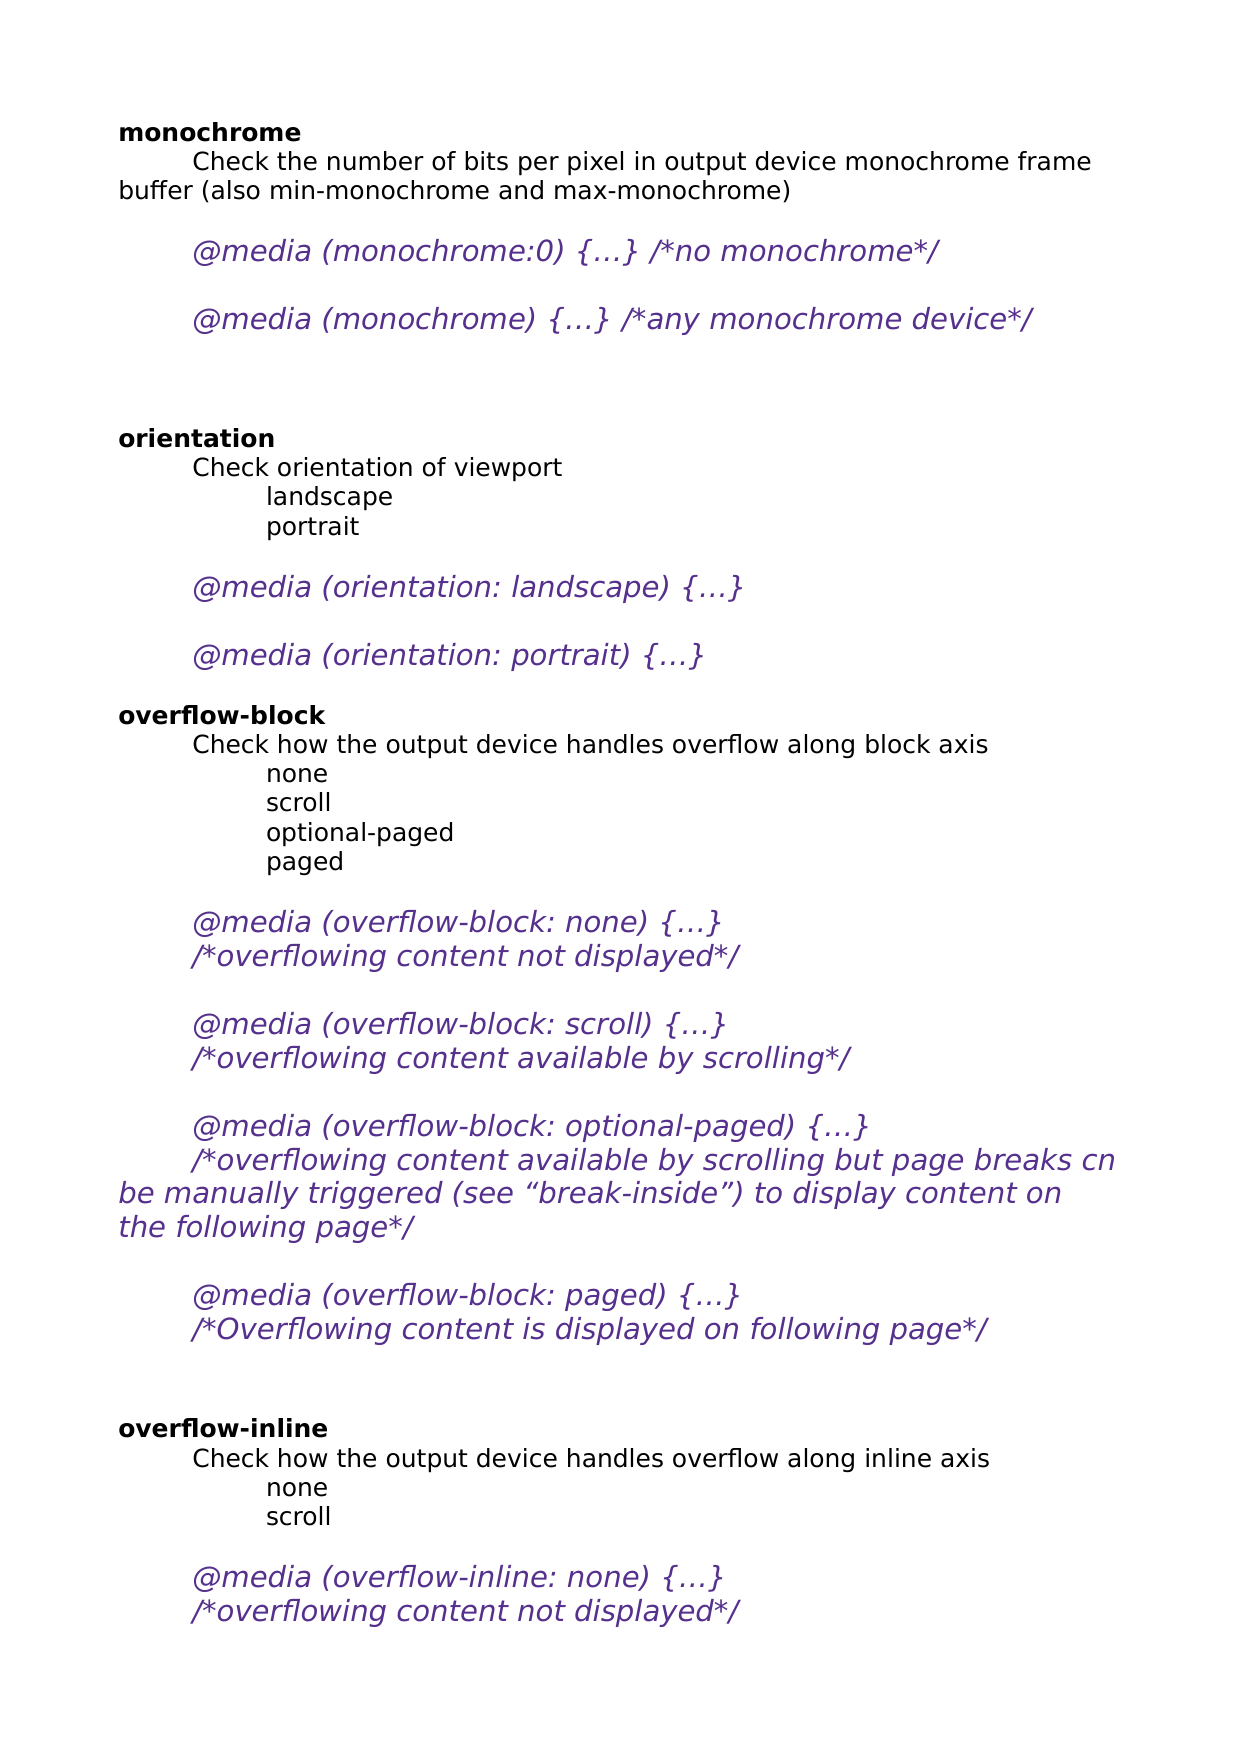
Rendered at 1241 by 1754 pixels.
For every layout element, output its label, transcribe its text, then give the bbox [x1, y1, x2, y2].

text none [118, 1473, 1122, 1502]
text Check how the output device handles overflow along block axis [118, 730, 1122, 759]
text @media (monochrome:0) {…} /*no monochrome*/ [118, 235, 1122, 269]
text @media (overflow-block: none) {…} [118, 905, 1122, 939]
text overflow-block [118, 701, 1122, 730]
text landscape [118, 482, 1122, 512]
text portrait [118, 512, 1122, 541]
text monochrome [118, 118, 1122, 147]
text /*overflowing content available by scrolling*/ [118, 1041, 1122, 1075]
text none [118, 759, 1122, 788]
text optional-paged [118, 818, 1122, 847]
text @media (monochrome) {…} /*any monochrome device*/ [118, 303, 1122, 337]
text Check the number of bits per pixel in output device monochrome frame buffer (also min-monochrome and max-monochrome) [118, 147, 1122, 206]
text orientation [118, 424, 1122, 453]
text @media (overflow-block: optional-paged) {…} [118, 1109, 1122, 1143]
text @media (overflow-block: scroll) {…} [118, 1007, 1122, 1041]
text Check how the output device handles overflow along inline axis [118, 1444, 1122, 1473]
text @media (overflow-inline: none) {…} [118, 1560, 1122, 1594]
text /*overflowing content not displayed*/ [118, 1594, 1122, 1628]
text @media (overflow-block: paged) {…} [118, 1279, 1122, 1313]
text Check orientation of viewport [118, 453, 1122, 482]
text scroll [118, 1502, 1122, 1531]
text /*overflowing content not displayed*/ [118, 939, 1122, 973]
text /*overflowing content available by scrolling but page breaks cn be manually triggered (see “break-inside”) to display content on the following page*/ [118, 1143, 1122, 1245]
text scroll [118, 788, 1122, 818]
text paged [118, 847, 1122, 876]
text overflow-inline [118, 1414, 1122, 1444]
text @media (orientation: landscape) {…} [118, 570, 1122, 604]
text @media (orientation: portrait) {…} [118, 638, 1122, 672]
text /*Overflowing content is displayed on following page*/ [118, 1313, 1122, 1347]
